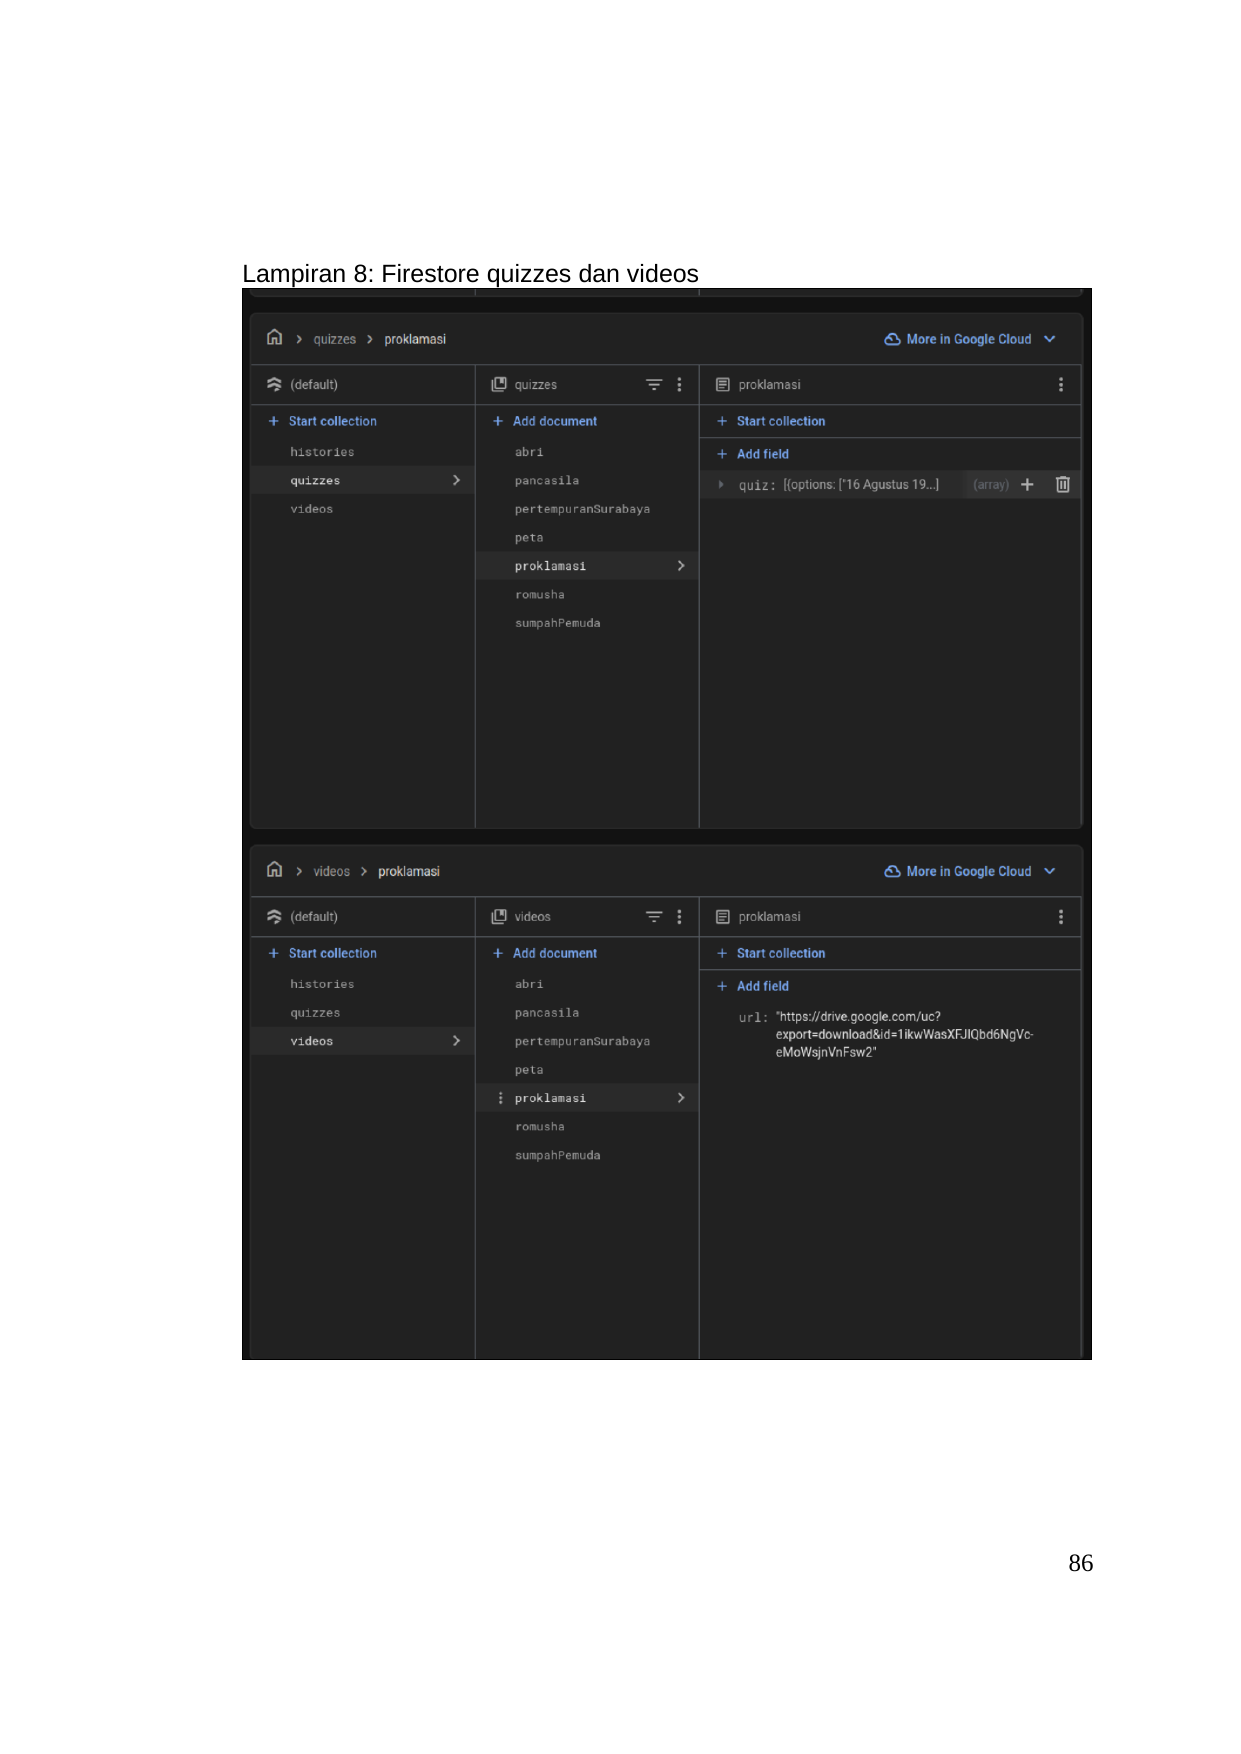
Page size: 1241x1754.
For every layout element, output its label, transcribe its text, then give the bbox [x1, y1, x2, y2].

picture [243, 1341, 1091, 1359]
text Lampiran 8: Firestore quizzes dan videos [242, 259, 1091, 288]
